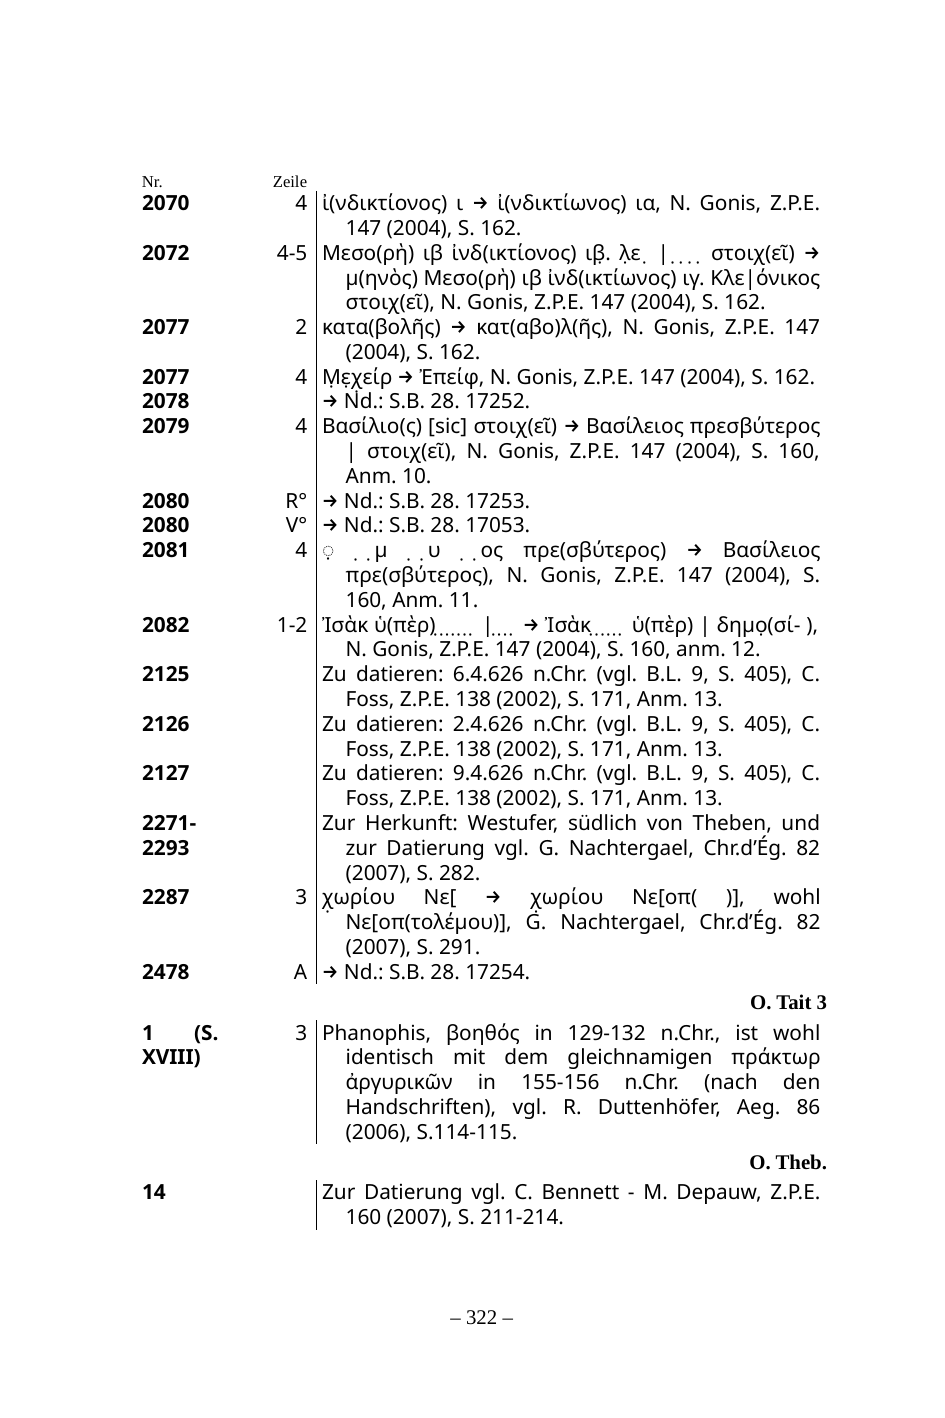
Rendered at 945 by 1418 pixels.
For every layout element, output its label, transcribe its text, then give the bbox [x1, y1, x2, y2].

table_header 14 [136, 1180, 224, 1229]
table_cell Ἰσὰκ ὑ(πὲρ) ̣ ̣ ̣ ̣ ̣ ̣ ̣ | ̣ ̣ ̣ ̣ → Ἰσὰκ ̣ ̣ ̣ ̣ ̣ ̣ ὑ(πὲρ) | δημο̣(σί- ), N. Gonis, Z.P.E. 147 (2004), S. 160, anm. 12. [317, 612, 827, 662]
table_cell A [224, 959, 316, 984]
table_cell 1-2 [224, 612, 316, 662]
table_header 3 [224, 1020, 316, 1144]
table_cell R° [224, 488, 316, 513]
table_cell χ̣ωρίου Νε[ → χ̣ωρίου Νε[οπ( )], wohl Νε[οπ(τολέμου)], G. Nachtergael, Chr.d’Ég. 82 (2007), S. 291. [317, 885, 827, 959]
table_header 1 (S. XVIII) [136, 1020, 224, 1144]
table_cell 2125 [136, 662, 224, 711]
table_cell 2 [224, 315, 316, 364]
table_cell Zur Herkunft: Westufer, südlich von Theben, und zur Datierung vgl. G. Nachtergael, Chr.d’Ég. 82 (2007), S. 282. [317, 811, 827, 885]
table_cell ἰ(νδικτίονος) ι → ἰ(νδικτίωνος) ια, N. Gonis, Z.P.E. 147 (2004), S. 162. [317, 191, 827, 240]
table_cell 2079 [136, 414, 224, 488]
table_cell 2126 [136, 711, 224, 761]
table_cell 2478 [136, 959, 224, 984]
table_cell 2127 [136, 761, 224, 811]
table_cell 2072 [136, 240, 224, 315]
table_cell 4 [224, 538, 316, 612]
table_cell Βασίλιο(ς) [sic] στοιχ(εῖ) → Βασίλειος πρεσβύτερος | στοιχ(εῖ), N. Gonis, Z.P.E. 147 (2004), S. 160, Anm. 10. [317, 414, 827, 488]
table_cell 4-5 [224, 240, 316, 315]
table_cell V° [224, 513, 316, 538]
table_cell 2271-2293 [136, 811, 224, 885]
table_cell → Nd.: S.B. 28. 17254. [317, 959, 827, 984]
table_cell Μ̣ε̣χ̣είρ → Ἐπείφ, N. Gonis, Z.P.E. 147 (2004), S. 162. [317, 364, 827, 389]
table_cell [224, 811, 316, 885]
table_cell ̣ ̣ ̣μ ̣ ̣υ ̣ ̣ος πρε(σβύτερος) → Βασίλειος πρε(σβύτερος), N. Gonis, Z.P.E. 147 (2004), S. 160, Anm. 11. [317, 538, 827, 612]
table_cell Zu datieren: 6.4.626 n.Chr. (vgl. B.L. 9, S. 405), C. Foss, Z.P.E. 138 (2002), S. 171, Anm. 13. [317, 662, 827, 711]
table_cell 2080 [136, 488, 224, 513]
table_cell [224, 761, 316, 811]
table_cell Zu datieren: 9.4.626 n.Chr. (vgl. B.L. 9, S. 405), C. Foss, Z.P.E. 138 (2002), S. 171, Anm. 13. [317, 761, 827, 811]
table_cell 2077 [136, 315, 224, 364]
table_header Phanophis, βοηθός in 129-132 n.Chr., ist wohl identisch mit dem gleichnamigen πράκτωρ ἀργυρικῶν in 155-156 n.Chr. (nach den Handschriften), vgl. R. Duttenhöfer, Aeg. 86 (2006), S.114-115. [317, 1020, 827, 1144]
table_cell 2070 [136, 191, 224, 240]
table_cell Μεσο(ρὴ) ιβ ἰνδ(ικτίονος) ιβ̣. λ̣ε ̣ | ̣ ̣ ̣ ̣ στοιχ(εῖ) → μ(ηνὸς) Μεσο(ρὴ) ιβ ἰνδ(ικτίωνος) ιγ. Κλε|όνικος στοιχ(εῖ), N. Gonis, Z.P.E. 147 (2004), S. 162. [317, 240, 827, 315]
subtitle O. Tait 3 [136, 990, 827, 1014]
table_cell 2082 [136, 612, 224, 662]
table_cell 2078 [136, 389, 224, 414]
table_cell 3 [224, 885, 316, 959]
table_header [224, 1180, 316, 1229]
table_cell → Nd.: S.B. 28. 17252. [317, 389, 827, 414]
table_cell [224, 389, 316, 414]
table_cell 2080 [136, 513, 224, 538]
table_header Zur Datierung vgl. C. Bennett - M. Depauw, Z.P.E. 160 (2007), S. 211-214. [317, 1180, 827, 1229]
table_cell 2077 [136, 364, 224, 389]
table_cell Zu datieren: 2.4.626 n.Chr. (vgl. B.L. 9, S. 405), C. Foss, Z.P.E. 138 (2002), S. 171, Anm. 13. [317, 711, 827, 761]
subtitle O. Theb. [136, 1150, 827, 1174]
table_cell [224, 711, 316, 761]
table_cell 4 [224, 191, 316, 240]
table_cell → Nd.: S.B. 28. 17053. [317, 513, 827, 538]
table_cell κατα(βολῆς) → κατ(αβο)λ(ῆς), N. Gonis, Z.P.E. 147 (2004), S. 162. [317, 315, 827, 364]
table_cell → Nd.: S.B. 28. 17253. [317, 488, 827, 513]
table_cell [224, 662, 316, 711]
table_cell 4 [224, 414, 316, 488]
table_cell 4 [224, 364, 316, 389]
table_cell 2081 [136, 538, 224, 612]
table_cell 2287 [136, 885, 224, 959]
